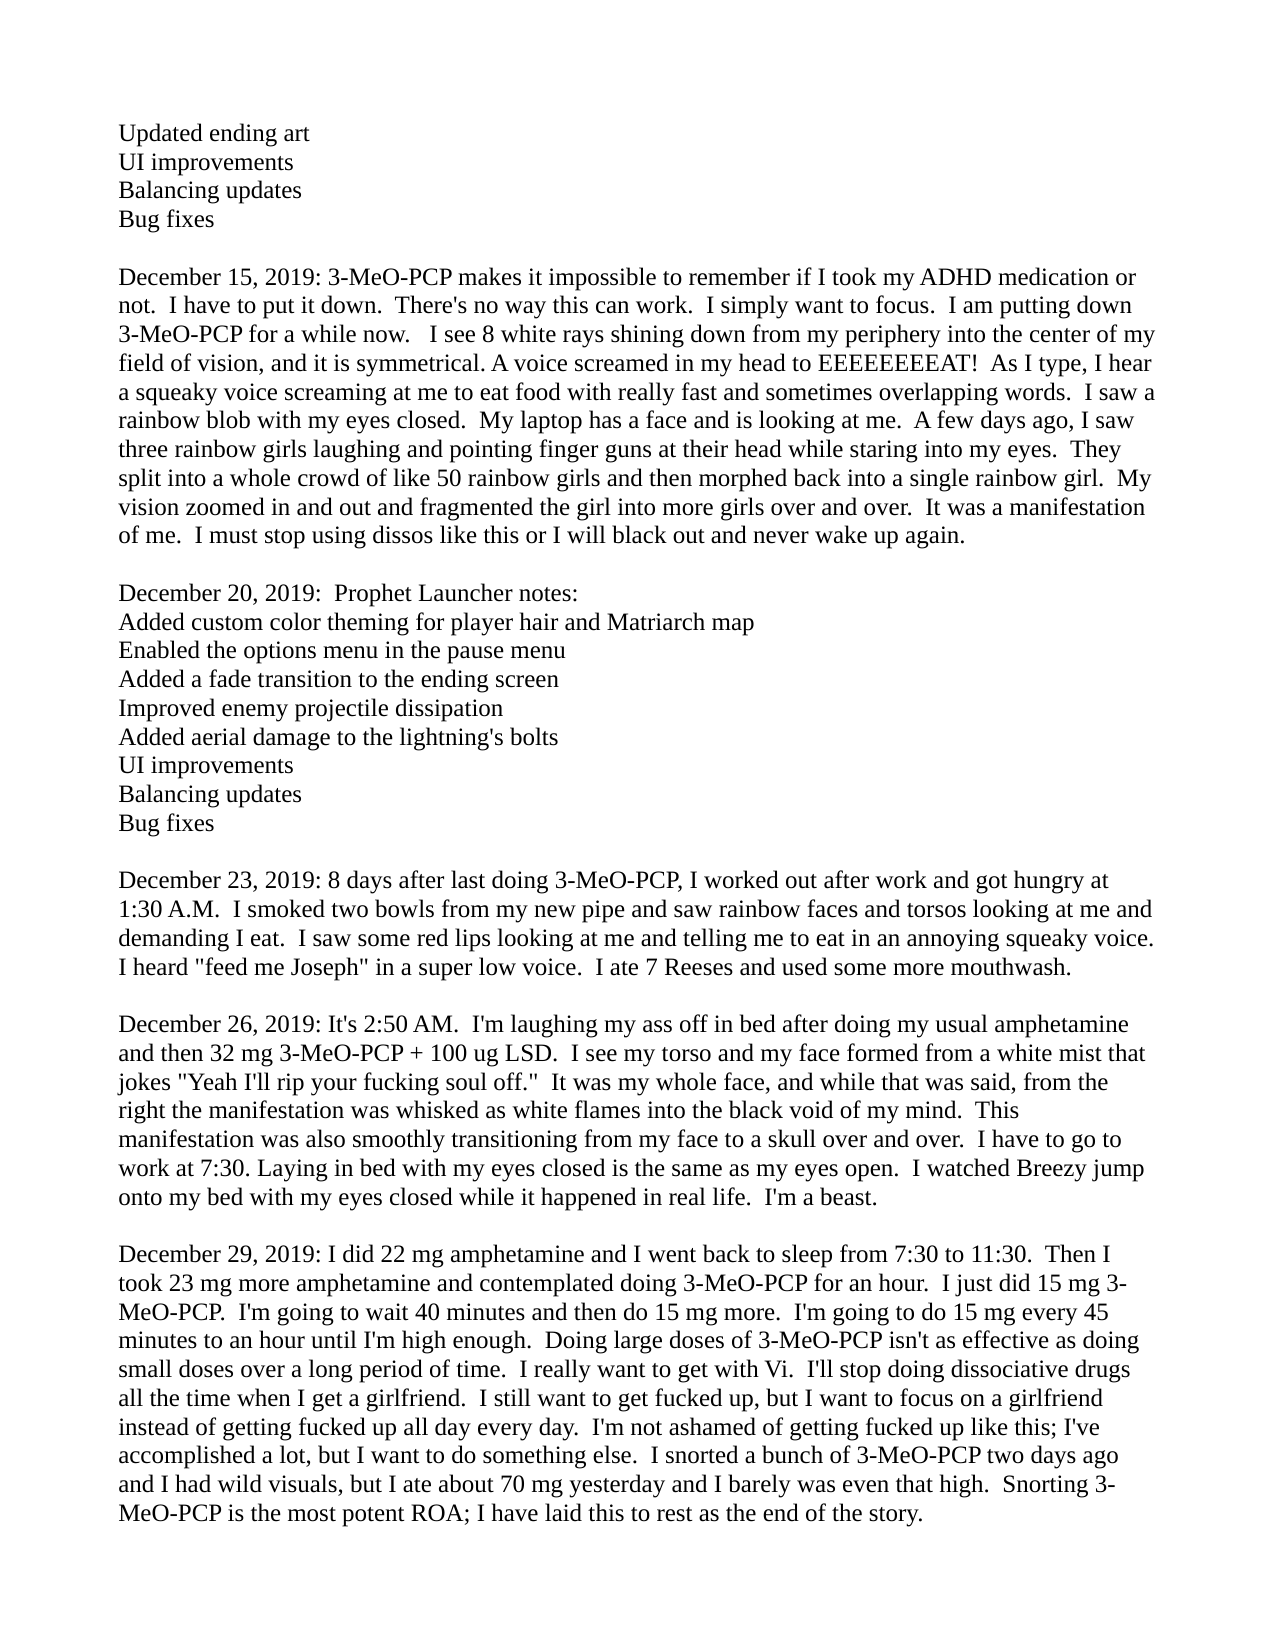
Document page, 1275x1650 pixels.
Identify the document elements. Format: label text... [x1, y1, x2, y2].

text Bug fixes [118, 808, 1157, 837]
text UI improvements [118, 147, 1157, 176]
text December 20, 2019: Prophet Launcher notes: [118, 578, 1157, 607]
text Bug fixes [118, 204, 1157, 233]
text December 15, 2019: 3-MeO-PCP makes it impossible to remember if I took my ADHD medication or not. I have to put it down. There's no way this can work. I simply want to focus. I am putting down 3-MeO-PCP for a while now. I see 8 white rays shining down from my periphery into the center of my field of vision, and it is symmetrical. A voice screamed in my head to EEEEEEEEAT! As I type, I hear a squeaky voice screaming at me to eat food with really fast and sometimes overlapping words. I saw a rainbow blob with my eyes closed. My laptop has a face and is looking at me. A few days ago, I saw three rainbow girls laughing and pointing finger guns at their head while staring into my eyes. They split into a whole crowd of like 50 rainbow girls and then morphed back into a single rainbow girl. My vision zoomed in and out and fragmented the girl into more girls over and over. It was a manifestation of me. I must stop using dissos like this or I will black out and never wake up again. [118, 262, 1157, 549]
text December 26, 2019: It's 2:50 AM. I'm laughing my ass off in bed after doing my usual amphetamine and then 32 mg 3-MeO-PCP + 100 ug LSD. I see my torso and my face formed from a white mist that jokes "Yeah I'll rip your fucking soul off." It was my whole face, and while that was said, from the right the manifestation was whisked as white flames into the black void of my mind. This manifestation was also smoothly transitioning from my face to a skull over and over. I have to go to work at 7:30. Laying in bed with my eyes closed is the same as my eyes open. I watched Breezy jump onto my bed with my eyes closed while it happened in real life. I'm a beast. [118, 1009, 1157, 1211]
text Added custom color theming for player hair and Matriarch map [118, 607, 1157, 636]
text December 23, 2019: 8 days after last doing 3-MeO-PCP, I worked out after work and got hungry at 1:30 A.M. I smoked two bowls from my new pipe and saw rainbow faces and torsos looking at me and demanding I eat. I saw some red lips looking at me and telling me to eat in an annoying squeaky voice. I heard "feed me Joseph" in a super low voice. I ate 7 Reeses and used some more mouthwash. [118, 866, 1157, 981]
text Balancing updates [118, 779, 1157, 808]
text Added a fade transition to the ending screen [118, 664, 1157, 693]
text Added aerial damage to the lightning's bolts [118, 722, 1157, 751]
text Updated ending art [118, 118, 1157, 147]
text December 29, 2019: I did 22 mg amphetamine and I went back to sleep from 7:30 to 11:30. Then I took 23 mg more amphetamine and contemplated doing 3-MeO-PCP for an hour. I just did 15 mg 3-MeO-PCP. I'm going to wait 40 minutes and then do 15 mg more. I'm going to do 15 mg every 45 minutes to an hour until I'm high enough. Doing large doses of 3-MeO-PCP isn't as effective as doing small doses over a long period of time. I really want to get with Vi. I'll stop doing dissociative drugs all the time when I get a girlfriend. I still want to get fucked up, but I want to focus on a girlfriend instead of getting fucked up all day every day. I'm not ashamed of getting fucked up like this; I've accomplished a lot, but I want to do something else. I snorted a bunch of 3-MeO-PCP two days ago and I had wild visuals, but I ate about 70 mg yesterday and I barely was even that high. Snorting 3-MeO-PCP is the most potent ROA; I have laid this to rest as the end of the story. [118, 1239, 1157, 1527]
text Improved enemy projectile dissipation [118, 693, 1157, 722]
text UI improvements [118, 751, 1157, 779]
text Balancing updates [118, 176, 1157, 204]
text Enabled the options menu in the pause menu [118, 636, 1157, 664]
